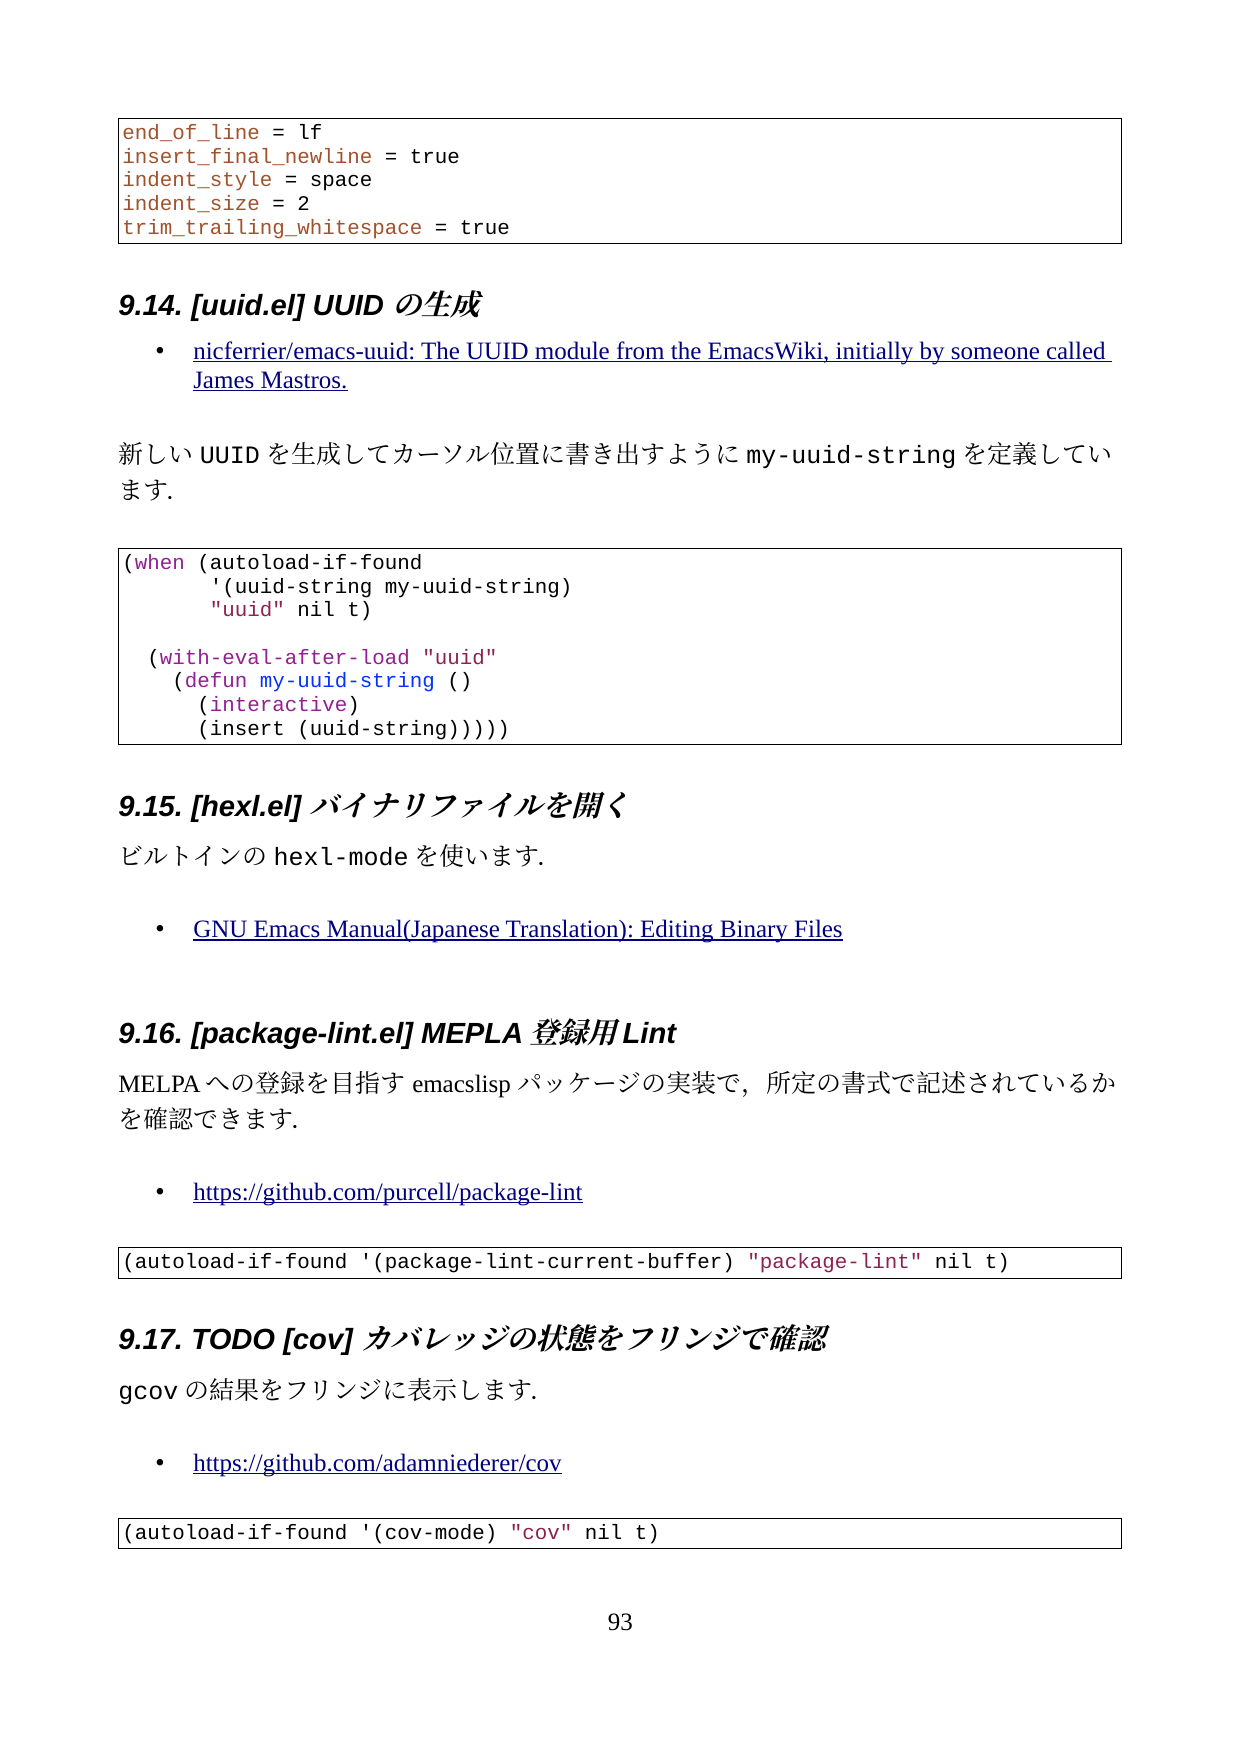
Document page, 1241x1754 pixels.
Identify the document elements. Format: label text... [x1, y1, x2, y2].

list nicferrier/emacs-uuid: The UUID module from the EmacsWiki, initially by someone called James Mastros. [156, 336, 1122, 422]
text (autoload-if-found '(package-lint-current-buffer) "package-lint" nil t) [119, 1248, 1121, 1278]
text indent_size = 2 [119, 189, 1121, 213]
text (defun my-uuid-string () [119, 666, 1121, 690]
text (autoload-if-found '(cov-mode) "cov" nil t) [119, 1519, 1121, 1548]
text indent_style = space [119, 165, 1121, 189]
text end_of_line = lf [119, 119, 1121, 142]
text trim_trailing_whitespace = true [119, 213, 1121, 243]
text MELPAへの登録を目指す emacslisp パッケージの実装で，所定の書式で記述されているかを確認できます． [118, 1064, 1122, 1164]
text ビルトインの hexl-mode を使います． [118, 837, 1122, 902]
subtitle [hexl.el] バイナリファイルを開く [118, 783, 1122, 824]
list GNU Emacs Manual(Japanese Translation): Editing Binary Files [156, 914, 1122, 972]
text (insert (uuid-string))))) [119, 714, 1121, 744]
text gcov の結果をフリンジに表示します． [118, 1370, 1122, 1435]
text insert_final_newline = true [119, 142, 1121, 165]
list https://github.com/purcell/package-lint [156, 1177, 1122, 1234]
text '(uuid-string my-uuid-string) [119, 572, 1121, 596]
text (with-eval-after-load "uuid" [119, 643, 1121, 666]
subtitle [uuid.el] UUID の生成 [118, 282, 1122, 323]
subtitle TODO [cov] カバレッジの状態をフリンジで確認 [118, 1316, 1122, 1358]
subtitle [package-lint.el] MEPLA登録用Lint [118, 1009, 1122, 1051]
text (interactive) [119, 690, 1121, 714]
text 新しい UUID を生成してカーソル位置に書き出すように my-uuid-string を定義しています． [118, 435, 1122, 536]
text (when (autoload-if-found [119, 549, 1121, 572]
text "uuid" nil t) [119, 596, 1121, 619]
list https://github.com/adamniederer/cov [156, 1448, 1122, 1505]
